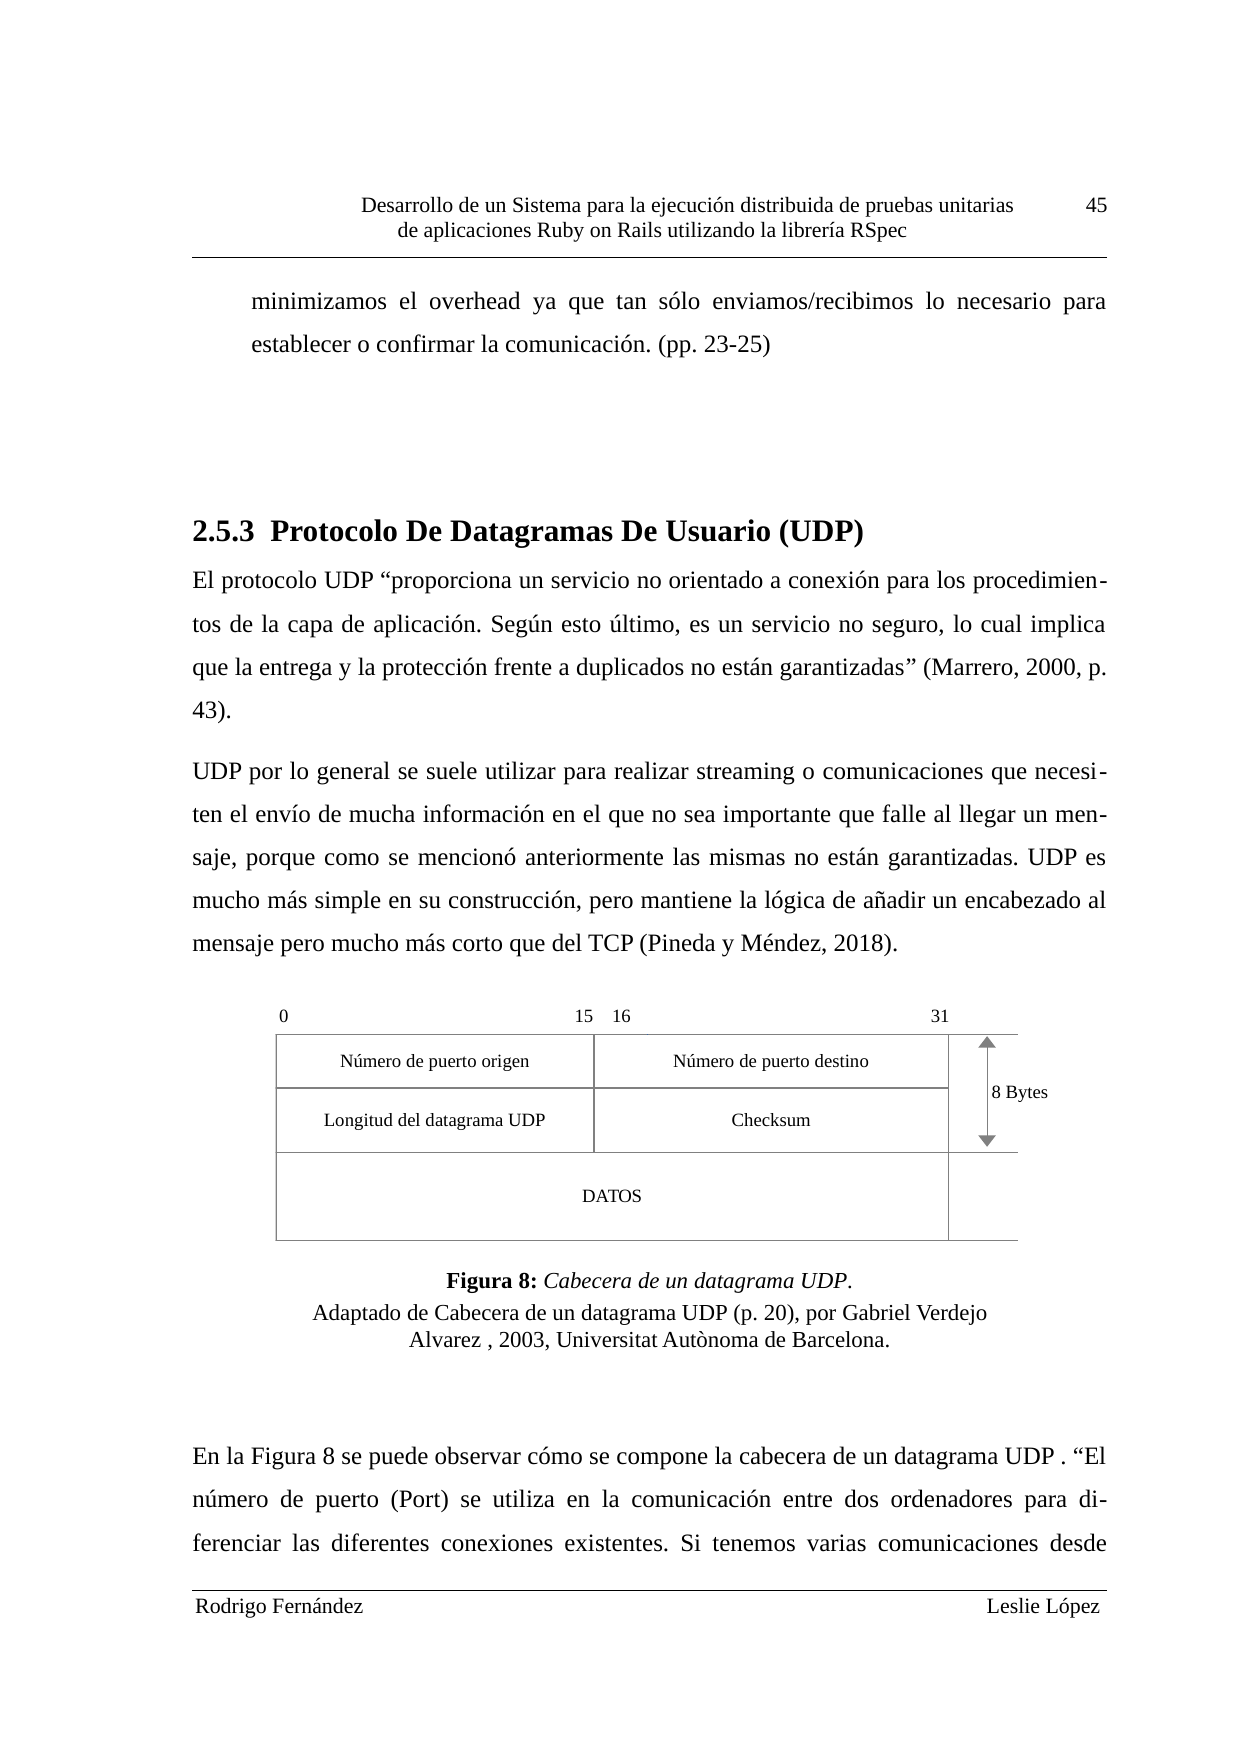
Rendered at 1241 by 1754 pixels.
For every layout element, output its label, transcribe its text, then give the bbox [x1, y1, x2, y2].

text minimizamos el overhead ya que tan sólo enviamos/recibimos lo necesario para establecer o confirmar la comunicación. (pp. 23-25)⁠ [251, 286, 1107, 358]
text El protocolo UDP “proporciona un servicio no orientado a conexión para los procedimien­tos de la capa de aplicación. Según esto último, es un servicio no seguro, lo cual implica que la entrega y la protección frente a duplicados no están garantizadas” (Marrero, 2000, p. 43)⁠. [192, 566, 1107, 724]
text Adaptado de Cabecera de un datagrama UDP (p. 20), por Gabriel Verdejo Alvarez , 2003, Universitat Autònoma de Barcelona. [289, 1299, 1010, 1352]
text UDP por lo general se suele utilizar para realizar streaming o comunicaciones que necesi­ten el envío de mucha información en el que no sea importante que falle al llegar un men­saje, porque como se mencionó anteriormente las mismas no están garantizadas. UDP es mucho más simple en su construcción, pero mantiene la lógica de añadir un encabezado al mensaje pero mucho más corto que del TCP (Pineda y Méndez, 2018).⁠⁠ [192, 756, 1107, 957]
text Figura 8: Cabecera de un datagrama UDP. [224, 1267, 1075, 1293]
text En la Figura 8 se puede observar cómo se compone la cabecera de un datagrama UDP . “El número de puerto (Port) se utiliza en la comunicación entre dos ordenadores para di­ferenciar las diferentes conexiones existentes. Si tenemos varias comunicaciones desde [192, 1441, 1107, 1556]
subtitle Protocolo de datagramas de usuario (UDP) [192, 512, 1107, 548]
